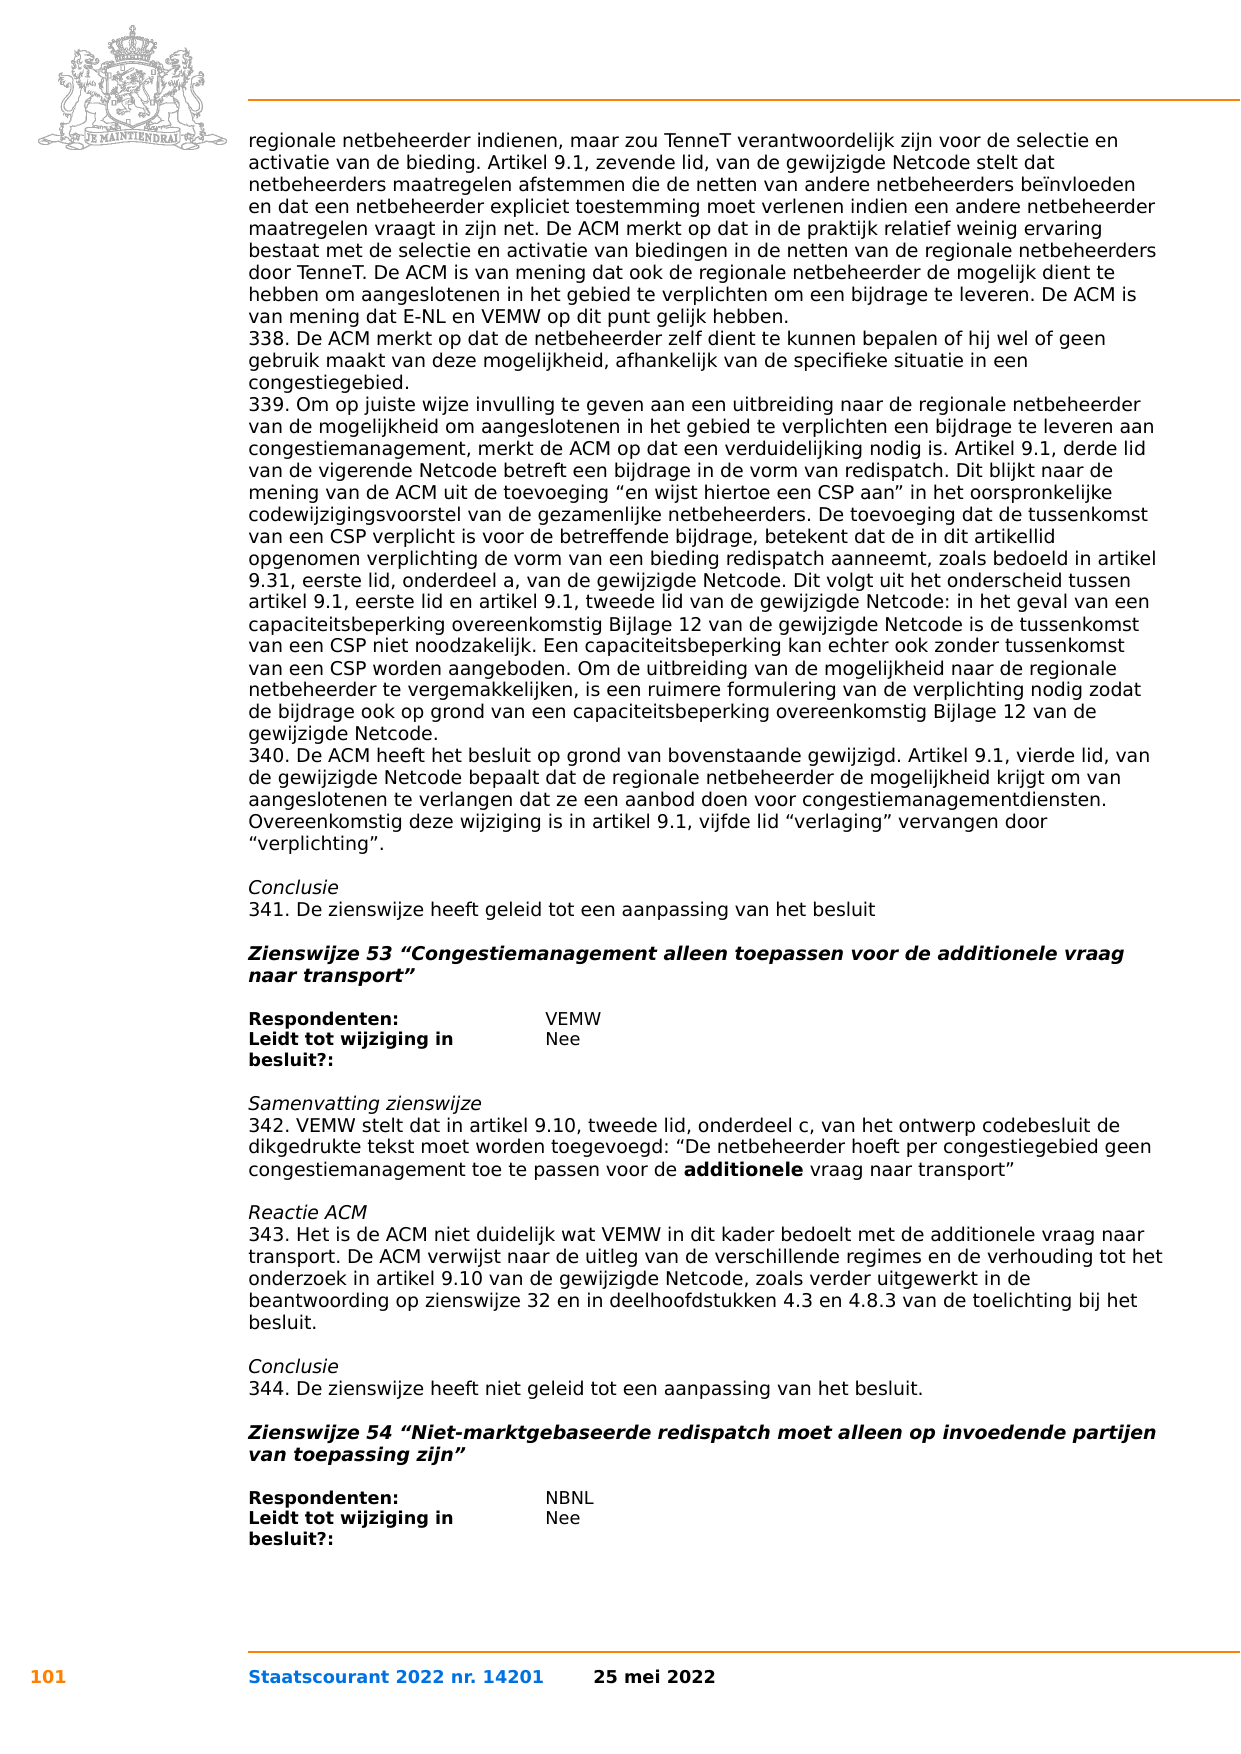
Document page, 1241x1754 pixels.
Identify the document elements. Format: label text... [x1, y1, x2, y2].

text 342. VEMW stelt dat in artikel 9.10, tweede lid, onderdeel c, van het ontwerp codebesluit de dikgedrukte tekst moet worden toegevoegd: “De netbeheerder hoeft per congestiegebied geen congestiemanagement toe te passen voor de additionele vraag naar transport” [248, 1114, 1163, 1180]
table_cell Leidt tot wijziging in besluit?: [248, 1508, 539, 1549]
picture [38, 25, 227, 150]
subtitle Samenvatting zienswijze [248, 1092, 1163, 1114]
text 344. De zienswijze heeft niet geleid tot een aanpassing van het besluit. [248, 1378, 1163, 1400]
subtitle Zienswijze 53 “Congestiemanagement alleen toepassen voor de additionele vraag naar transport” [248, 943, 1163, 987]
text regionale netbeheerder indienen, maar zou TenneT verantwoordelijk zijn voor de selectie en activatie van de bieding. Artikel 9.1, zevende lid, van de gewijzigde Netcode stelt dat netbeheerders maatregelen afstemmen die de netten van andere netbeheerders beïnvloeden en dat een netbeheerder expliciet toestemming moet verlenen indien een andere netbeheerder maatregelen vraagt in zijn net. De ACM merkt op dat in de praktijk relatief weinig ervaring bestaat met de selectie en activatie van biedingen in de netten van de regionale netbeheerders door TenneT. De ACM is van mening dat ook de regionale netbeheerder de mogelijk dient te hebben om aangeslotenen in het gebied te verplichten om een bijdrage te leveren. De ACM is van mening dat E-NL en VEMW op dit punt gelijk hebben. [248, 130, 1163, 328]
table_header VEMW [539, 1009, 1163, 1029]
table_cell Nee [539, 1508, 1163, 1549]
table_header NBNL [539, 1488, 1163, 1508]
text 343. Het is de ACM niet duidelijk wat VEMW in dit kader bedoelt met de additionele vraag naar transport. De ACM verwijst naar de uitleg van de verschillende regimes en de verhouding tot het onderzoek in artikel 9.10 van de gewijzigde Netcode, zoals verder uitgewerkt in de beantwoording op zienswijze 32 en in deelhoofdstukken 4.3 en 4.8.3 van de toelichting bij het besluit. [248, 1224, 1163, 1334]
subtitle Reactie ACM [248, 1202, 1163, 1224]
table_cell Leidt tot wijziging in besluit?: [248, 1029, 539, 1071]
text 341. De zienswijze heeft geleid tot een aanpassing van het besluit [248, 899, 1163, 921]
text 339. Om op juiste wijze invulling te geven aan een uitbreiding naar de regionale netbeheerder van de mogelijkheid om aangeslotenen in het gebied te verplichten een bijdrage te leveren aan congestiemanagement, merkt de ACM op dat een verduidelijking nodig is. Artikel 9.1, derde lid van de vigerende Netcode betreft een bijdrage in de vorm van redispatch. Dit blijkt naar de mening van de ACM uit de toevoeging “en wijst hiertoe een CSP aan” in het oorspronkelijke codewijzigingsvoorstel van de gezamenlijke netbeheerders. De toevoeging dat de tussenkomst van een CSP verplicht is voor de betreffende bijdrage, betekent dat de in dit artikellid opgenomen verplichting de vorm van een bieding redispatch aanneemt, zoals bedoeld in artikel 9.31, eerste lid, onderdeel a, van de gewijzigde Netcode. Dit volgt uit het onderscheid tussen artikel 9.1, eerste lid en artikel 9.1, tweede lid van de gewijzigde Netcode: in het geval van een capaciteitsbeperking overeenkomstig Bijlage 12 van de gewijzigde Netcode is de tussenkomst van een CSP niet noodzakelijk. Een capaciteitsbeperking kan echter ook zonder tussenkomst van een CSP worden aangeboden. Om de uitbreiding van de mogelijkheid naar de regionale netbeheerder te vergemakkelijken, is een ruimere formulering van de verplichting nodig zodat de bijdrage ook op grond van een capaciteitsbeperking overeenkomstig Bijlage 12 van de gewijzigde Netcode. [248, 394, 1163, 745]
subtitle Conclusie [248, 877, 1163, 899]
text 340. De ACM heeft het besluit op grond van bovenstaande gewijzigd. Artikel 9.1, vierde lid, van de gewijzigde Netcode bepaalt dat de regionale netbeheerder de mogelijkheid krijgt om van aangeslotenen te verlangen dat ze een aanbod doen voor congestiemanagementdiensten. Overeenkomstig deze wijziging is in artikel 9.1, vijfde lid “verlaging” vervangen door “verplichting”. [248, 745, 1163, 855]
table_header Respondenten: [248, 1488, 539, 1508]
subtitle Zienswijze 54 “Niet-marktgebaseerde redispatch moet alleen op invoedende partijen van toepassing zijn” [248, 1422, 1163, 1466]
subtitle Conclusie [248, 1356, 1163, 1378]
text 338. De ACM merkt op dat de netbeheerder zelf dient te kunnen bepalen of hij wel of geen gebruik maakt van deze mogelijkheid, afhankelijk van de specifieke situatie in een congestiegebied. [248, 328, 1163, 394]
table_header Respondenten: [248, 1009, 539, 1029]
table_cell Nee [539, 1029, 1163, 1071]
